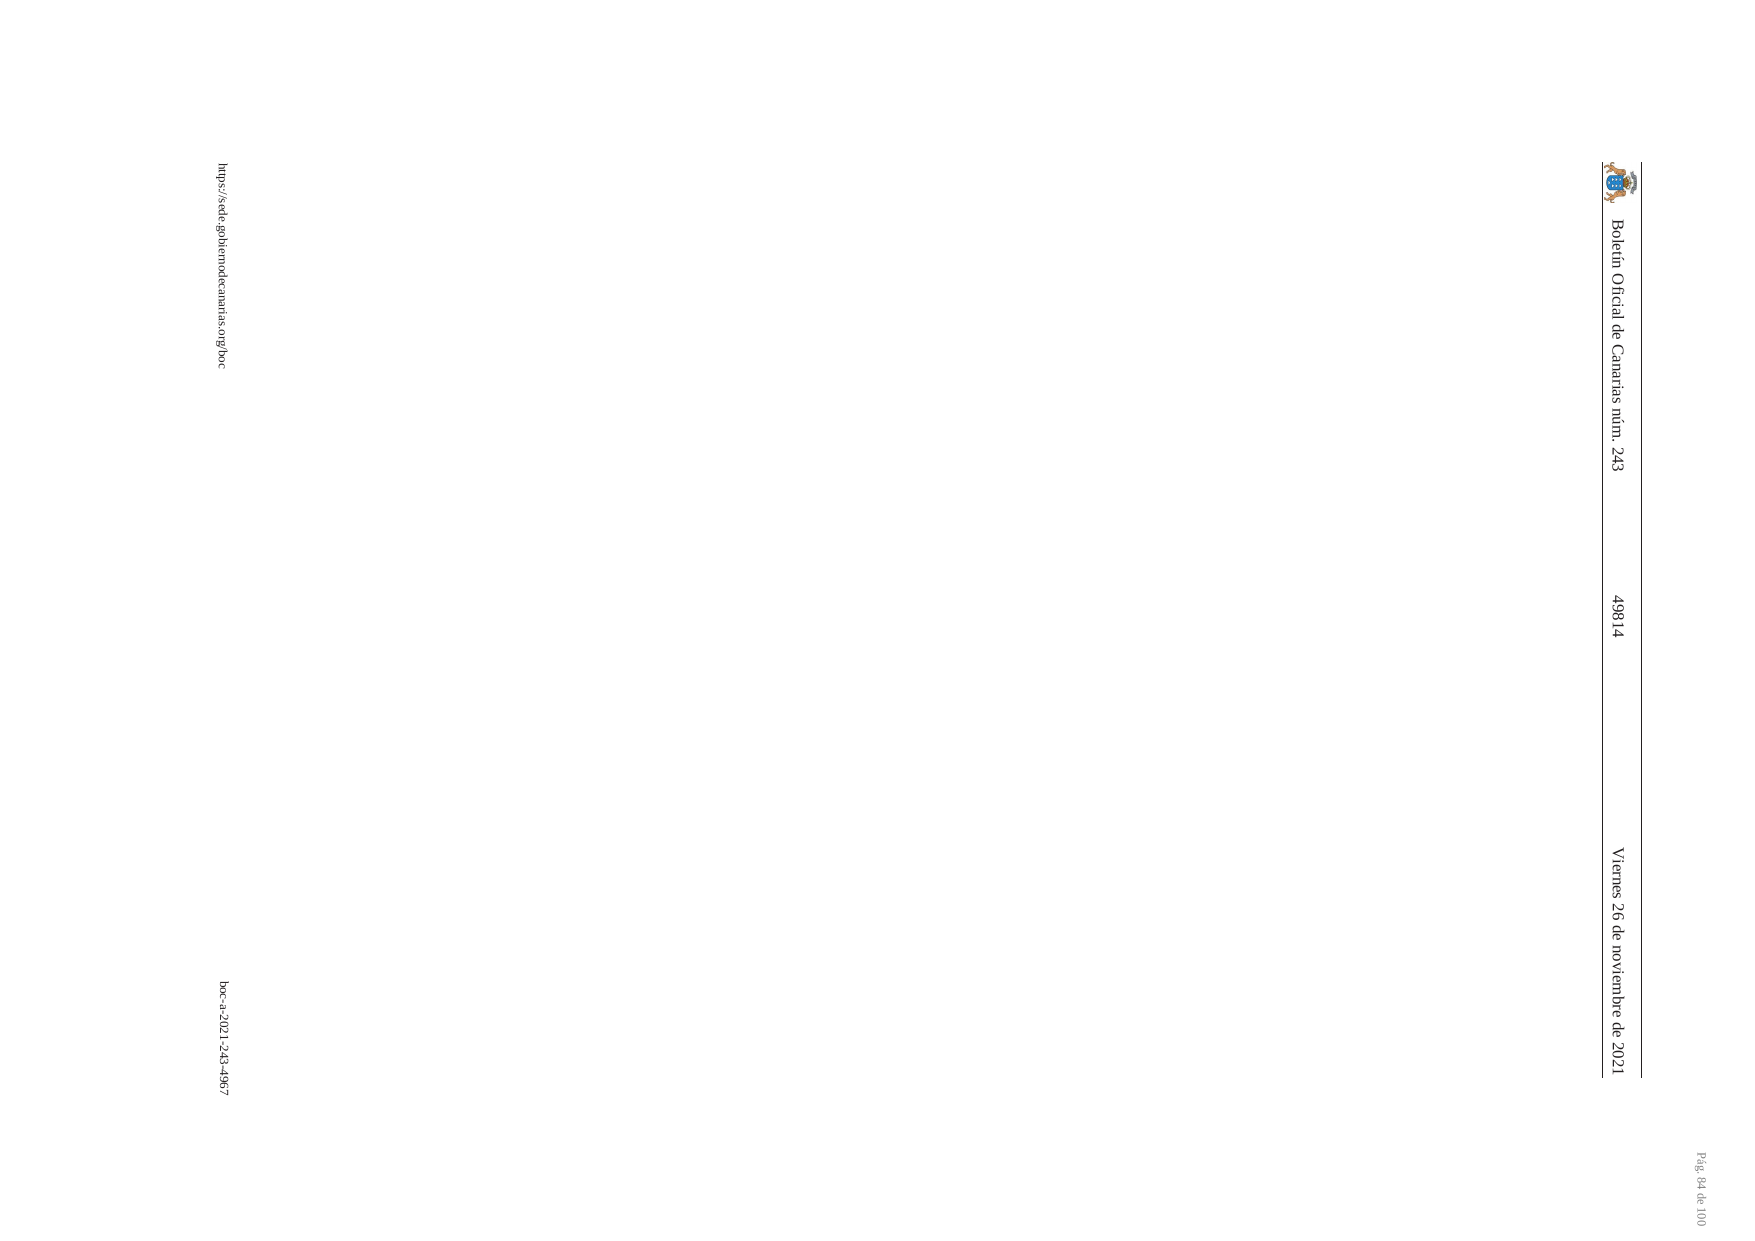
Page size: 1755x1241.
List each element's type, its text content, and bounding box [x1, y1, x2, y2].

picture [1604, 162, 1637, 203]
text Boletín Oficial de Canarias núm. 243 [1609, 219, 1628, 476]
text boc-a-2021-243-4967 [217, 981, 232, 1099]
text 49814 [1609, 596, 1628, 640]
text https://sede.gobiernodecanarias.org/boc [216, 163, 231, 376]
text Viernes 26 de noviembre de 2021 [1609, 848, 1628, 1080]
text Pág. 84 de 100 [1695, 1152, 1709, 1229]
